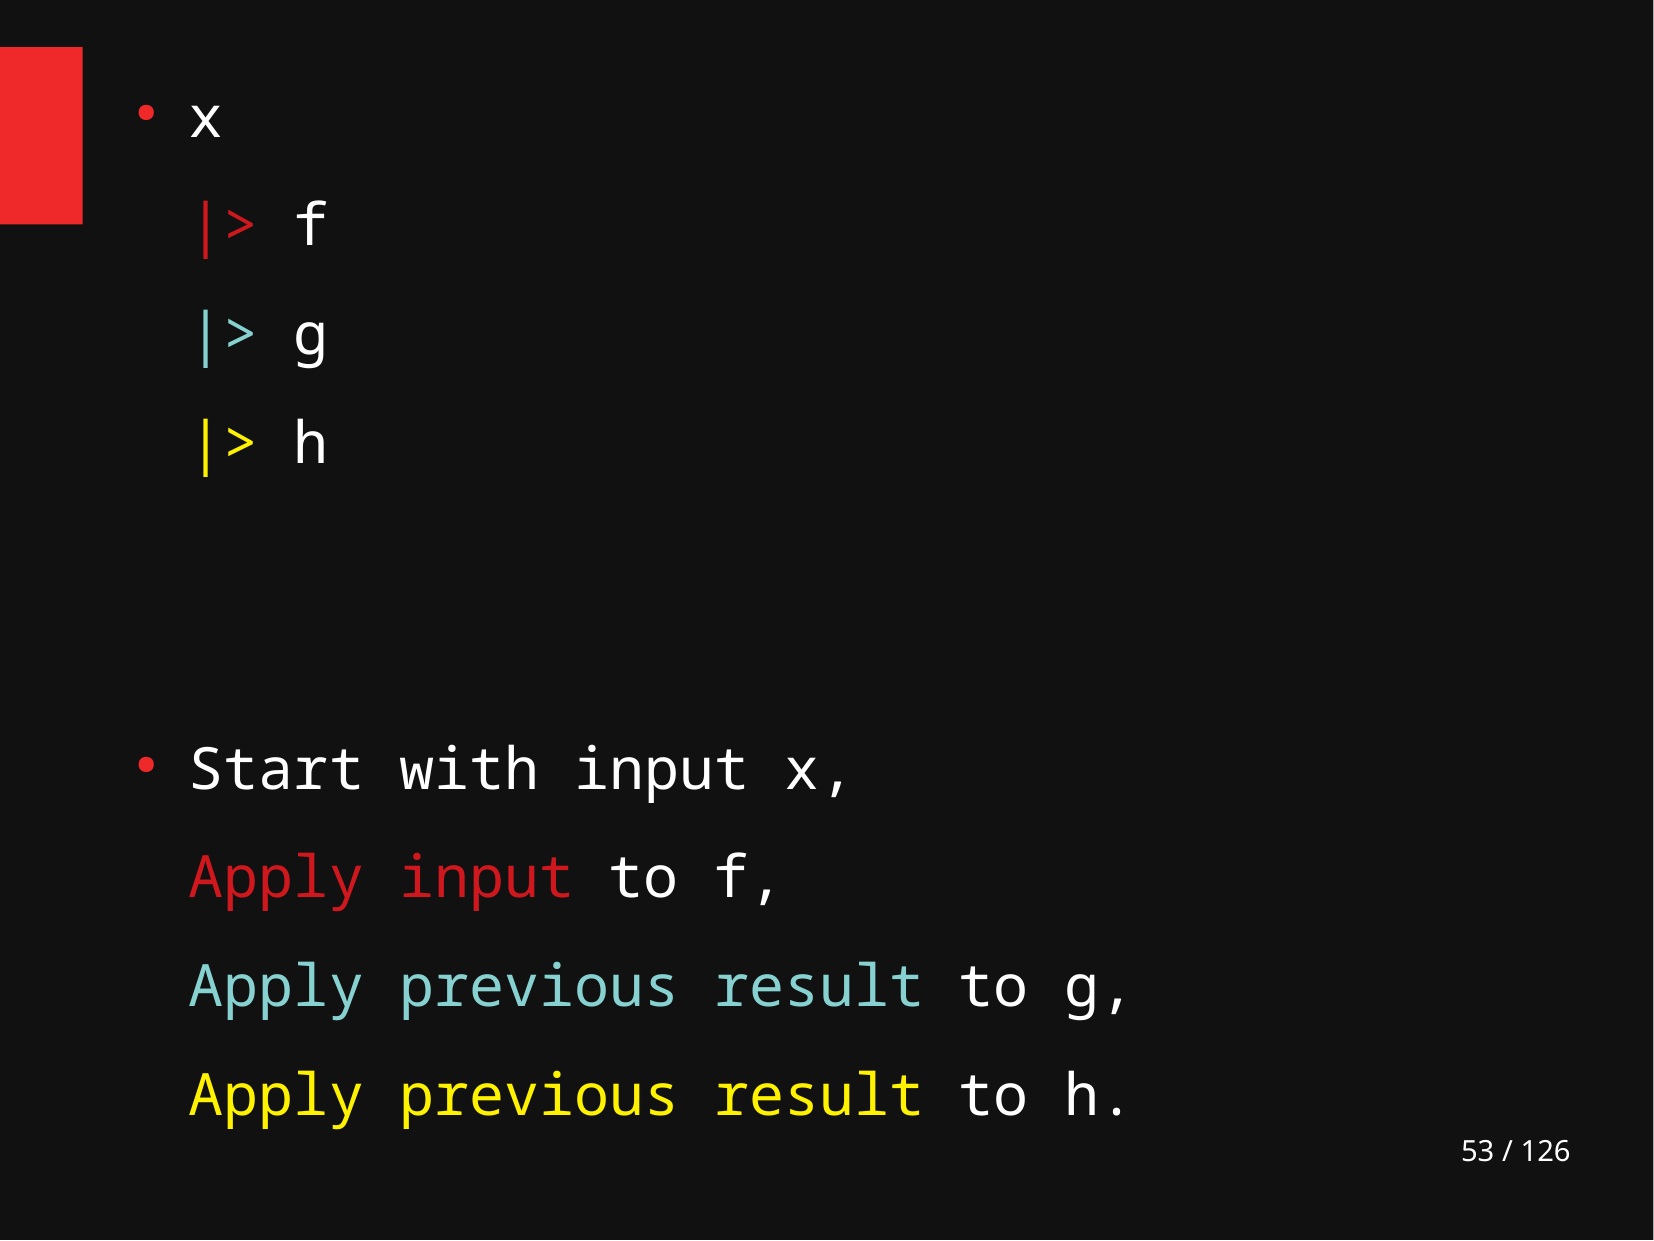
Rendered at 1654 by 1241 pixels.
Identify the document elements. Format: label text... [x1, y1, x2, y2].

list x |> f |> g |> h Start with input x, Apply input to f, Apply previous result to g, Apply previous result to h. [118, 75, 1536, 1074]
